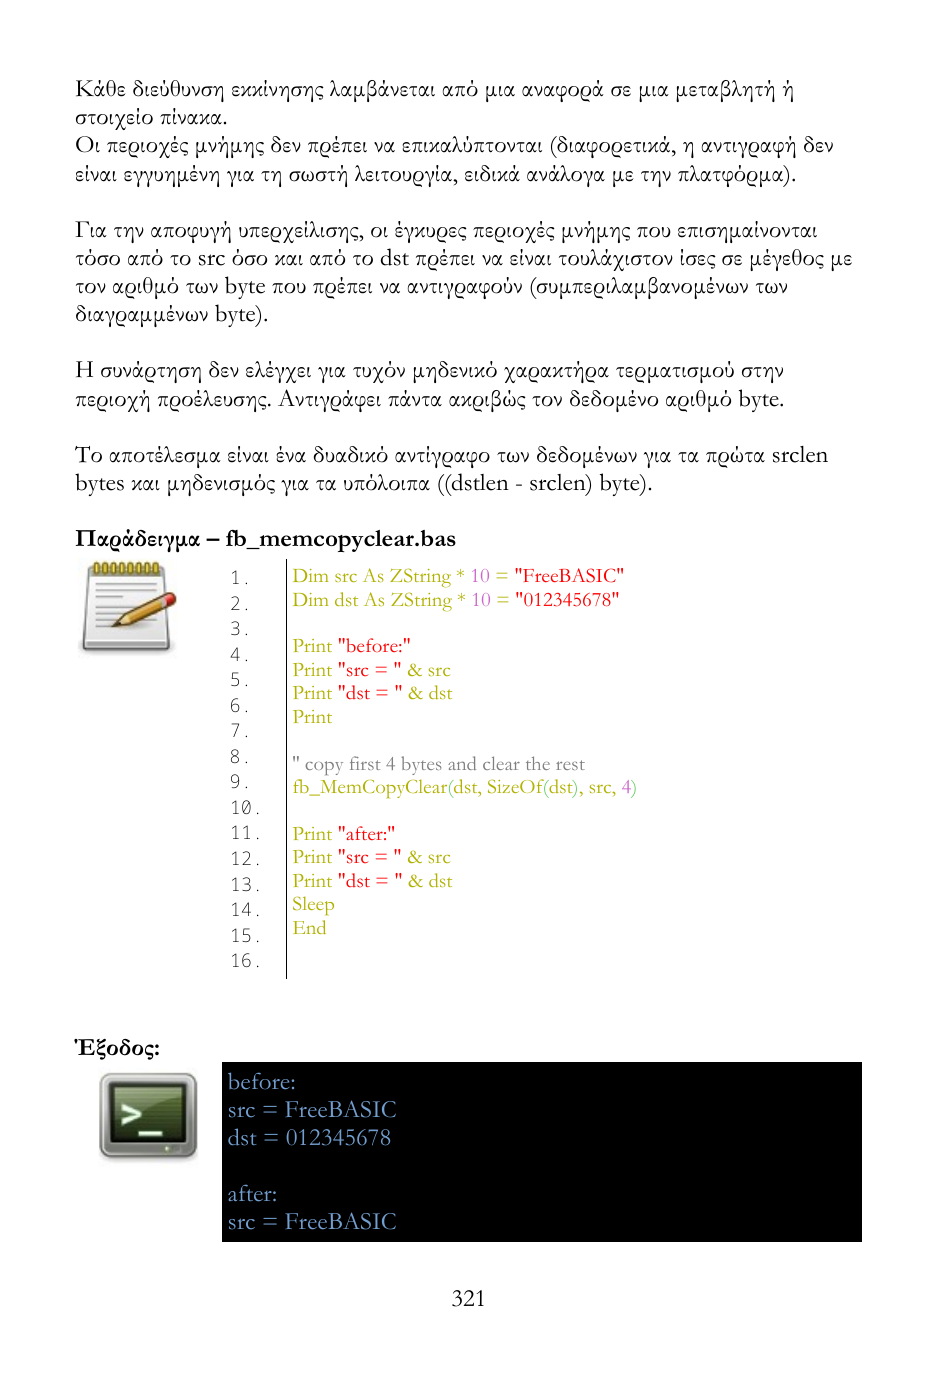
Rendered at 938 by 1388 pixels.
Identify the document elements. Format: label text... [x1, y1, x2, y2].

table_header [186, 559, 286, 979]
picture [77, 558, 178, 659]
table_header [75, 553, 180, 1006]
text Η συνάρτηση δεν ελέγχει για τυχόν μηδενικό χαρακτήρα τερματισμού στην περιοχή προέλευσης. Αντιγράφει πάντα ακριβώς τον δεδομένο αριθμό byte. [75, 356, 862, 412]
text Έξοδος: [75, 1034, 862, 1062]
table_header Dim src As ZString * 10 = "FreeBASIC" Dim dst As ZString * 10 = "012345678" Print "before:" Print "src = " & src Print "dst = " & dst Print '' copy first 4 bytes and clear the rest fb_MemCopyClear(dst, SizeOf(dst), src, 4) Print "after:" Print "src = " & src Print "dst = " & dst Sleep End [287, 559, 857, 979]
text Το αποτέλεσμα είναι ένα δυαδικό αντίγραφο των δεδομένων για τα πρώτα srclen bytes και μηδενισμός για τα υπόλοιπα ((dstlen - srclen) byte). [75, 441, 862, 497]
text Οι περιοχές μνήμης δεν πρέπει να επικαλύπτονται (διαφορετικά, η αντιγραφή δεν είναι εγγυημένη για τη σωστή λειτουργία, ειδικά ανάλογα με την πλατφόρμα). [75, 131, 862, 187]
table_header [180, 553, 863, 1006]
picture [98, 1067, 199, 1168]
text Για την αποφυγή υπερχείλισης, οι έγκυρες περιοχές μνήμης που επισημαίνονται τόσο από το src όσο και από το dst πρέπει να είναι τουλάχιστον ίσες σε μέγεθος με τον αριθμό των byte που πρέπει να αντιγραφούν (συμπεριλαμβανομένων των διαγραμμένων byte). [75, 216, 862, 328]
text Κάθε διεύθυνση εκκίνησης λαμβάνεται από μια αναφορά σε μια μεταβλητή ή στοιχείο πίνακα. [75, 75, 862, 131]
table_header [75, 1062, 222, 1242]
table_header before: src = FreeBASIC dst = 012345678 after: src = FreeBASIC [222, 1062, 862, 1242]
text Παράδειγμα – fb_memcopyclear.bas [75, 525, 862, 553]
